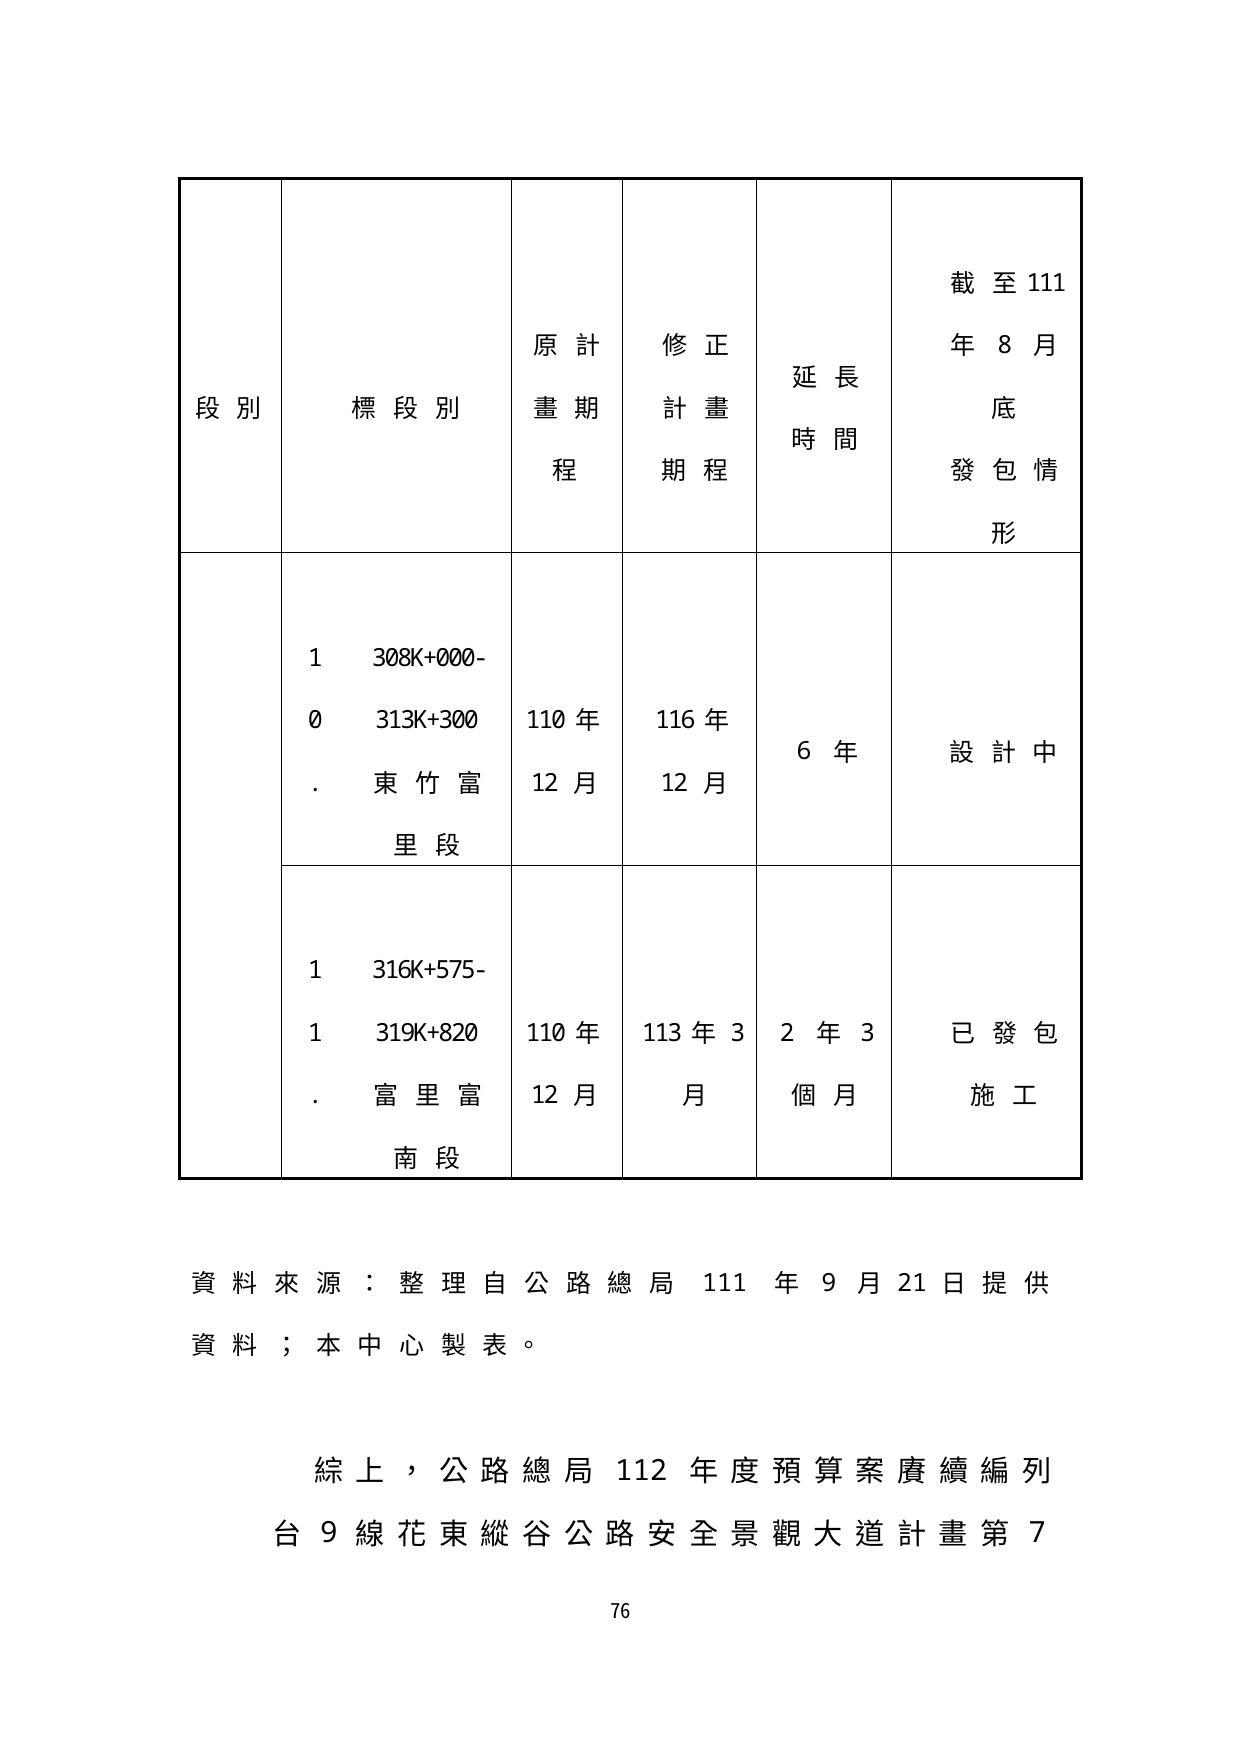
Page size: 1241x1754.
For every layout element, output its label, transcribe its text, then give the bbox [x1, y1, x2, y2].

table_cell 316K+575-319K+820 富里富南段 [320, 866, 511, 1177]
table_cell [181, 553, 281, 1177]
table_header 段別 [181, 180, 281, 552]
table_header 延長時間 [757, 180, 891, 552]
table_cell 308K+000-313K+300 東竹富里段 [320, 553, 511, 865]
table_cell 2年3個月 [757, 866, 891, 1177]
table_header 修正計畫期程 [623, 180, 756, 552]
table_header 截至111年8月底 發包情形 [892, 180, 1080, 552]
table_cell 110年12月 [512, 553, 622, 865]
table_cell 116年12月 [623, 553, 756, 865]
table_cell 已發包施工 [892, 866, 1080, 1177]
table_cell 11. [282, 866, 320, 1177]
table_header 原計畫期程 [512, 180, 622, 552]
table_header 標段別 [282, 180, 511, 552]
table_cell 10. [282, 553, 320, 865]
text 綜上，公路總局112年度預算案賡續編列台9線花東縱谷公路安全景觀大道計畫第7 [242, 1427, 1058, 1552]
table_cell 6年 [757, 553, 891, 865]
table_cell 設計中 [892, 553, 1080, 865]
table_cell 113年3月 [623, 866, 756, 1177]
table_cell 110年12月 [512, 866, 622, 1177]
text 資料來源：整理自公路總局111年9月21日提供資料；本中心製表。 [183, 1240, 1058, 1365]
